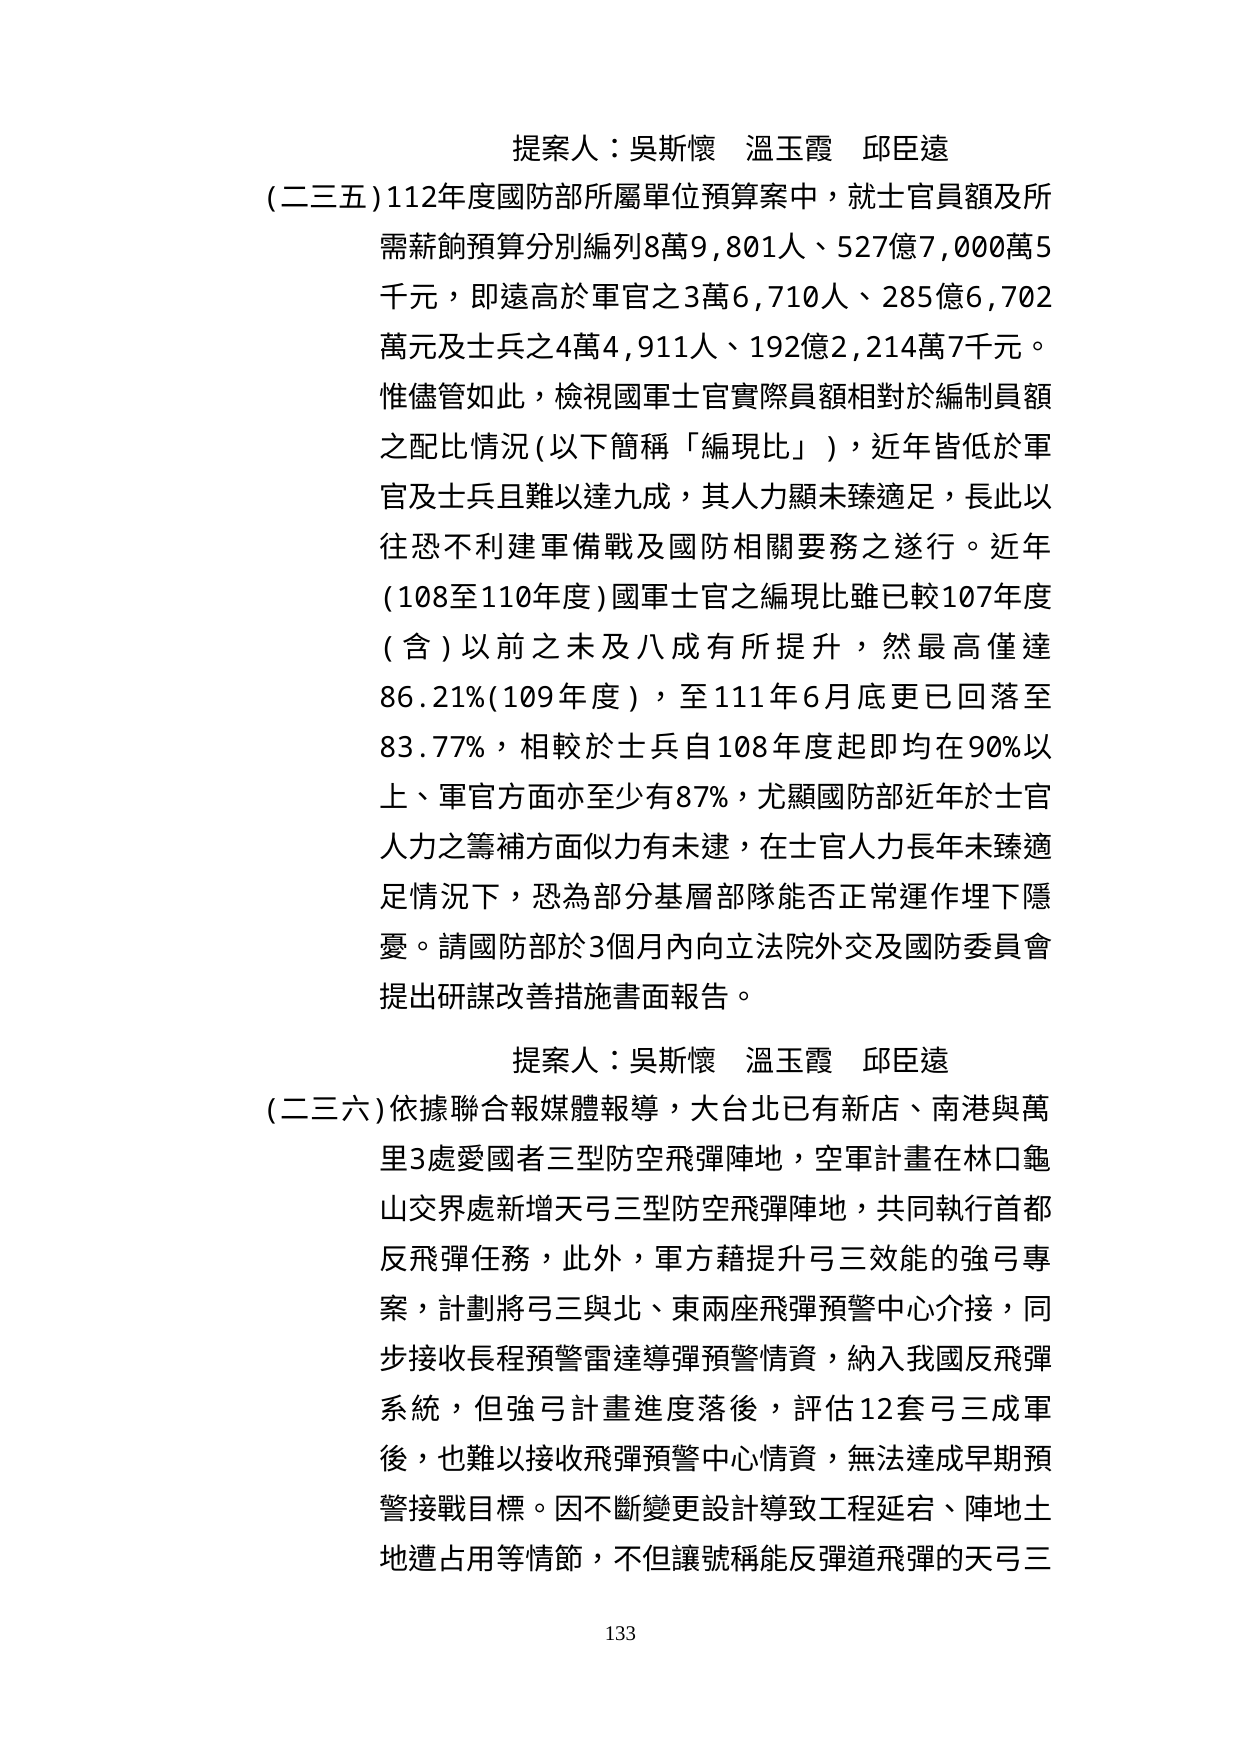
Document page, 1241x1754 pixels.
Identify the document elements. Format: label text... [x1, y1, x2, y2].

text 提案人：吳斯懷 溫玉霞 邱臣遠 [512, 105, 1053, 167]
text 提案人：吳斯懷 溫玉霞 邱臣遠 [512, 1017, 1053, 1080]
text (二三五)112年度國防部所屬單位預算案中，就士官員額及所需薪餉預算分別編列8萬9,801人、527億7,000萬5千元，即遠高於軍官之3萬6,710人、285億6,702萬元及士兵之4萬4,911人、192億2,214萬7千元。惟儘管如此，檢視國軍士官實際員額相對於編制員額之配比情況(以下簡稱「編現比」)，近年皆低於軍官及士兵且難以達九成，其人力顯未臻適足，長此以往恐不利建軍備戰及國防相關要務之遂行。近年(108至110年度)國軍士官之編現比雖已較107年度(含)以前之未及八成有所提升，然最高僅達86.21%(109年度)，至111年6月底更已回落至83.77%，相較於士兵自108年度起即均在90%以上、軍官方面亦至少有87%，尤顯國防部近年於士官人力之籌補方面似力有未逮，在士官人力長年未臻適足情況下，恐為部分基層部隊能否正常運作埋下隱憂。請國防部於3個月內向立法院外交及國防委員會提出研謀改善措施書面報告。 [262, 167, 1053, 1017]
text (二三六)依據聯合報媒體報導，大台北已有新店、南港與萬里3處愛國者三型防空飛彈陣地，空軍計畫在林口龜山交界處新增天弓三型防空飛彈陣地，共同執行首都反飛彈任務，此外，軍方藉提升弓三效能的強弓專案，計劃將弓三與北、東兩座飛彈預警中心介接，同步接收長程預警雷達導彈預警情資，納入我國反飛彈系統，但強弓計畫進度落後，評估12套弓三成軍後，也難以接收飛彈預警中心情資，無法達成早期預警接戰目標。因不斷變更設計導致工程延宕、陣地土地遭占用等情節，不但讓號稱能反彈道飛彈的天弓三 [262, 1080, 1053, 1580]
